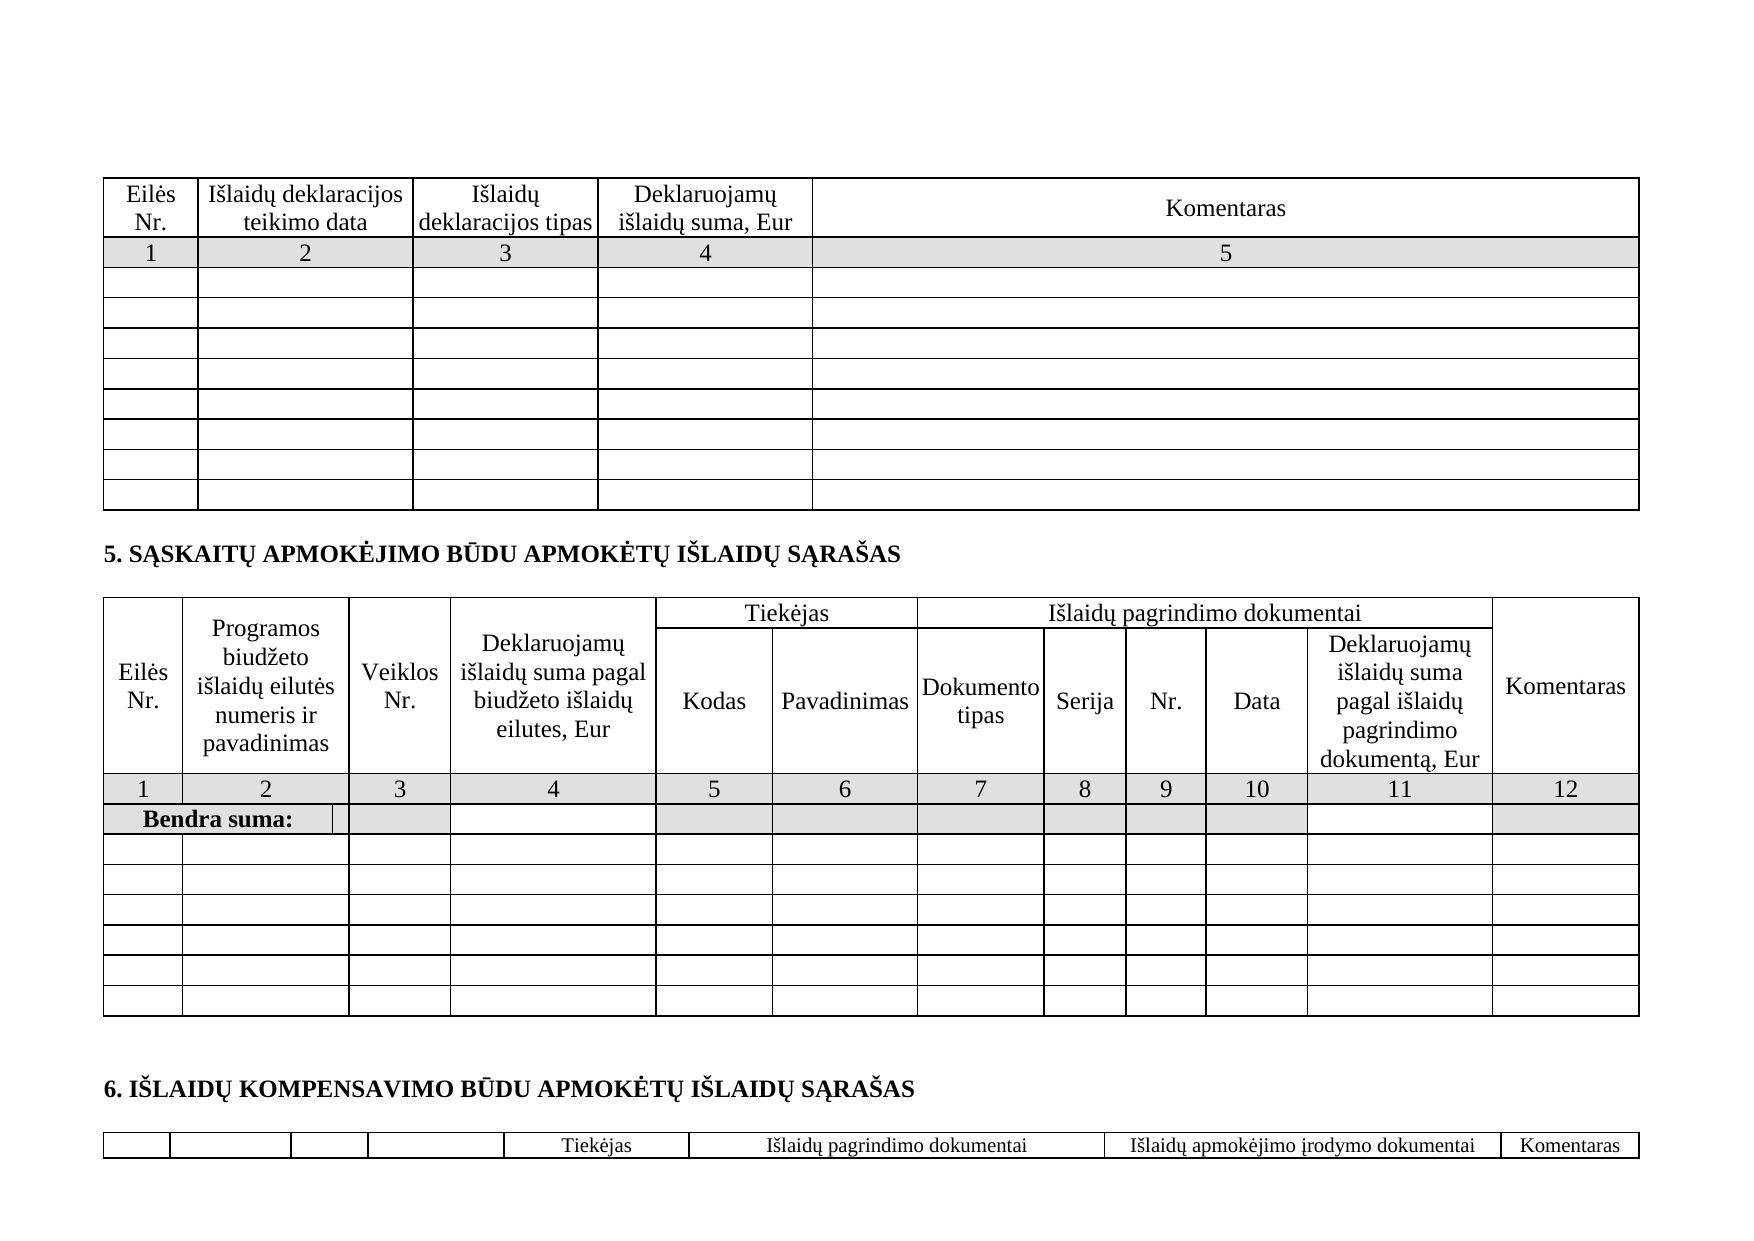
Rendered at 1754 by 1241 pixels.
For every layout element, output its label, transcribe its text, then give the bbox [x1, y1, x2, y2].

table_cell [918, 865, 1043, 894]
table_cell [1045, 835, 1125, 863]
table_cell 3 [414, 238, 597, 267]
table_cell Data [1207, 629, 1307, 772]
table_cell 9 [1127, 774, 1205, 803]
table_cell [599, 480, 812, 509]
table_cell [918, 805, 1043, 833]
table_cell [657, 986, 772, 1015]
table_cell [104, 835, 182, 863]
table_cell [813, 450, 1638, 479]
table_header Tiekėjas [505, 1133, 688, 1157]
table_cell [1045, 805, 1125, 833]
table_cell [451, 835, 655, 863]
table_cell [813, 298, 1638, 327]
table_cell [1045, 865, 1125, 894]
table_cell [1308, 865, 1492, 894]
table_cell [657, 835, 772, 863]
table_cell [773, 895, 917, 924]
table_cell [599, 298, 812, 327]
table_cell [333, 805, 348, 833]
table_cell Serija [1045, 629, 1125, 772]
table_cell [1493, 926, 1638, 954]
table_cell [199, 390, 412, 418]
table_cell [183, 865, 348, 894]
table_header [292, 1133, 367, 1157]
table_header Išlaidų deklaracijos teikimo data [199, 179, 412, 236]
table_cell [918, 956, 1043, 985]
table_cell [183, 895, 348, 924]
table_cell 1 [104, 238, 197, 267]
table_cell [773, 926, 917, 954]
table_cell [1127, 986, 1205, 1015]
table_cell [414, 420, 597, 448]
table_cell [773, 986, 917, 1015]
table_cell [199, 480, 412, 509]
table_cell [1045, 986, 1125, 1015]
table_cell [599, 268, 812, 297]
table_cell [199, 298, 412, 327]
table_header Komentaras [1493, 598, 1638, 772]
table_cell [1308, 956, 1492, 985]
table_cell [1045, 926, 1125, 954]
table_cell [104, 480, 197, 509]
table_cell [104, 359, 197, 388]
table_cell [183, 956, 348, 985]
table_cell [1045, 956, 1125, 985]
table_cell [1493, 986, 1638, 1015]
table_cell [1045, 895, 1125, 924]
table_cell 8 [1045, 774, 1125, 803]
table_cell [773, 956, 917, 985]
table_cell [813, 390, 1638, 418]
table_cell [451, 895, 655, 924]
table_cell [773, 865, 917, 894]
table_cell [414, 298, 597, 327]
table_cell [104, 926, 182, 954]
table_cell [451, 865, 655, 894]
table_cell 1 [104, 774, 182, 803]
table_cell [104, 420, 197, 448]
table_cell [1207, 895, 1307, 924]
table_cell [350, 895, 450, 924]
table_cell [1493, 865, 1638, 894]
table_cell [350, 926, 450, 954]
table_cell [104, 895, 182, 924]
table_header Komentaras [1502, 1133, 1638, 1157]
table_cell [813, 420, 1638, 448]
table_header Programos biudžeto išlaidų eilutės numeris ir pavadinimas [183, 598, 348, 772]
table_cell [350, 986, 450, 1015]
table_cell 12 [1493, 774, 1638, 803]
table_cell [1207, 835, 1307, 863]
table_cell [199, 329, 412, 357]
table_cell [104, 986, 182, 1015]
table_cell 3 [350, 774, 450, 803]
table_cell [414, 329, 597, 357]
table_cell [773, 805, 917, 833]
table_header [104, 1133, 169, 1157]
table_cell [1207, 865, 1307, 894]
table_cell [183, 835, 348, 863]
table_cell [183, 926, 348, 954]
table_header [171, 1133, 290, 1157]
table_cell [414, 480, 597, 509]
table_header Išlaidų apmokėjimo įrodymo dokumentai [1105, 1133, 1500, 1157]
table_cell [1127, 895, 1205, 924]
table_cell [104, 390, 197, 418]
table_cell [918, 895, 1043, 924]
table_cell [599, 450, 812, 479]
table_cell [599, 420, 812, 448]
text 5. SĄSKAITŲ APMOKĖJIMO BŪDU APMOKĖTŲ IŠLAIDŲ SĄRAŠAS [103, 539, 1651, 568]
table_cell [451, 956, 655, 985]
table_cell [414, 390, 597, 418]
table_cell 4 [451, 774, 655, 803]
table_cell Kodas [657, 629, 772, 772]
table_cell [657, 805, 772, 833]
table_header Išlaidų pagrindimo dokumentai [690, 1133, 1104, 1157]
table_cell [1308, 805, 1492, 833]
table_header Komentaras [813, 179, 1638, 236]
table_cell [657, 926, 772, 954]
table_cell [199, 450, 412, 479]
table_cell Deklaruojamų išlaidų suma pagal išlaidų pagrindimo dokumentą, Eur [1308, 629, 1492, 772]
table_header Išlaidų deklaracijos tipas [414, 179, 597, 236]
table_cell [1493, 835, 1638, 863]
table_cell 10 [1207, 774, 1307, 803]
table_cell [918, 926, 1043, 954]
table_cell [773, 835, 917, 863]
table_cell [813, 268, 1638, 297]
table_cell [104, 298, 197, 327]
table_cell [451, 926, 655, 954]
table_cell [1493, 805, 1638, 833]
table_cell [1127, 956, 1205, 985]
table_cell [1493, 956, 1638, 985]
table_cell [350, 865, 450, 894]
table_cell [451, 986, 655, 1015]
table_header Išlaidų pagrindimo dokumentai [918, 598, 1492, 627]
table_cell [1207, 926, 1307, 954]
table_cell [1308, 895, 1492, 924]
table_cell 2 [199, 238, 412, 267]
table_cell 7 [918, 774, 1043, 803]
table_cell [918, 835, 1043, 863]
table_cell [350, 835, 450, 863]
table_cell 5 [657, 774, 772, 803]
table_cell [599, 390, 812, 418]
table_header Veiklos Nr. [350, 598, 450, 772]
table_cell 11 [1308, 774, 1492, 803]
table_cell 2 [183, 774, 348, 803]
table_cell [451, 805, 655, 833]
table_cell [199, 420, 412, 448]
table_header Eilės Nr. [104, 179, 197, 236]
table_cell [1207, 986, 1307, 1015]
table_cell [199, 359, 412, 388]
table_cell [1127, 835, 1205, 863]
table_cell [104, 450, 197, 479]
table_cell Nr. [1127, 629, 1205, 772]
table_cell [1308, 835, 1492, 863]
table_cell [657, 895, 772, 924]
table_cell [104, 329, 197, 357]
table_cell [1308, 986, 1492, 1015]
table_cell Bendra suma: [104, 805, 332, 833]
table_cell [350, 956, 450, 985]
table_cell [1127, 926, 1205, 954]
table_cell [1493, 895, 1638, 924]
table_cell 6 [773, 774, 917, 803]
table_cell [657, 956, 772, 985]
table_cell [350, 805, 450, 833]
table_cell [104, 268, 197, 297]
table_cell [813, 480, 1638, 509]
table_cell [1127, 805, 1205, 833]
table_header Deklaruojamų išlaidų suma pagal biudžeto išlaidų eilutes, Eur [451, 598, 655, 772]
table_cell [657, 865, 772, 894]
table_cell [104, 865, 182, 894]
table_cell [414, 450, 597, 479]
table_cell [918, 986, 1043, 1015]
table_header Tiekėjas [657, 598, 917, 627]
table_cell [414, 359, 597, 388]
table_cell [813, 329, 1638, 357]
table_cell 5 [813, 238, 1638, 267]
table_cell [599, 329, 812, 357]
table_cell [104, 956, 182, 985]
table_cell Dokumento tipas [918, 629, 1043, 772]
table_cell [813, 359, 1638, 388]
table_header Deklaruojamų išlaidų suma, Eur [599, 179, 812, 236]
table_cell [599, 359, 812, 388]
table_cell 4 [599, 238, 812, 267]
table_header Eilės Nr. [104, 598, 182, 772]
table_cell [414, 268, 597, 297]
table_cell [1207, 956, 1307, 985]
table_cell [1127, 865, 1205, 894]
table_cell [1308, 926, 1492, 954]
table_header [369, 1133, 503, 1157]
table_cell [1207, 805, 1307, 833]
table_cell Pavadinimas [773, 629, 917, 772]
text 6. IŠLAIDŲ KOMPENSAVIMO BŪDU APMOKĖTŲ IŠLAIDŲ SĄRAŠAS [103, 1074, 1651, 1103]
table_cell [199, 268, 412, 297]
table_cell [183, 986, 348, 1015]
